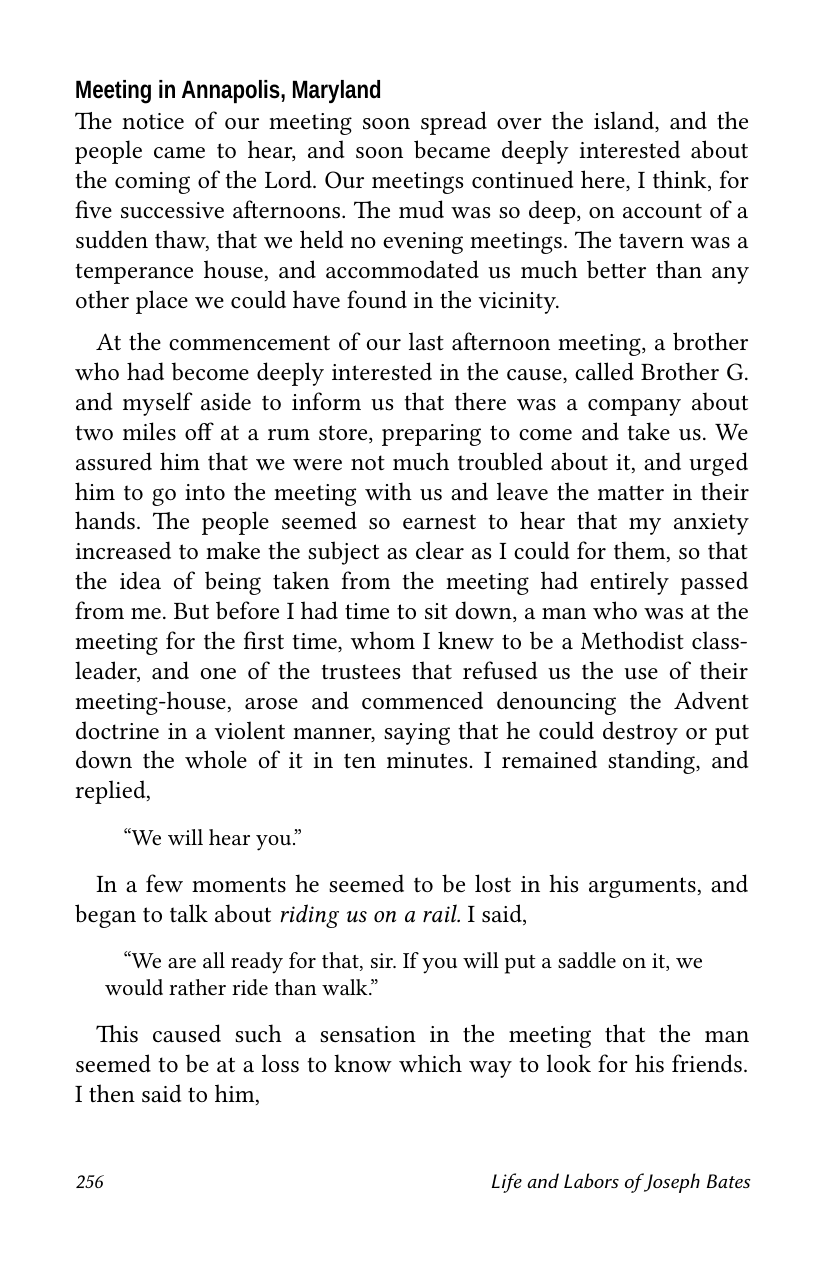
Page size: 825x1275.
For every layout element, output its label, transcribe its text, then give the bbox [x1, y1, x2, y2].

text The notice of our meeting soon spread over the island, and the people came to hear, and soon became deeply interested about the coming of the Lord. Our meetings continued here, I think, for five successive afternoons. The mud was so deep, on account of a sudden thaw, that we held no evening meetings. The tavern was a temperance house, and accommodated us much better than any other place we could have found in the vicinity. [75, 107, 750, 314]
subtitle Meeting in Annapolis, Maryland [75, 75, 750, 104]
text This caused such a sensation in the meeting that the man seemed to be at a loss to know which way to look for his friends. I then said to him, [75, 1020, 750, 1109]
text At the commencement of our last afternoon meeting, a brother who had become deeply interested in the cause, called Brother G. and myself aside to inform us that there was a company about two miles off at a rum store, preparing to come and take us. We assured him that we were not much troubled about it, and urged him to go into the meeting with us and leave the matter in their hands. The people seemed so earnest to hear that my anxiety increased to make the subject as clear as I could for them, so that the idea of being taken from the meeting had entirely passed from me. But before I had time to sit down, a man who was at the meeting for the first time, whom I knew to be a Methodist class-leader, and one of the trustees that refused us the use of their meeting-house, arose and commenced denouncing the Advent doctrine in a violent manner, saying that he could destroy or put down the whole of it in ten minutes. I remained standing, and replied, [75, 328, 750, 805]
text “We will hear you.” [105, 824, 720, 851]
text “We are all ready for that, sir. If you will put a saddle on it, we would rather ride than walk.” [105, 948, 720, 1001]
text In a few moments he seemed to be lost in his arguments, and began to talk about riding us on a rail. I said, [75, 870, 750, 928]
